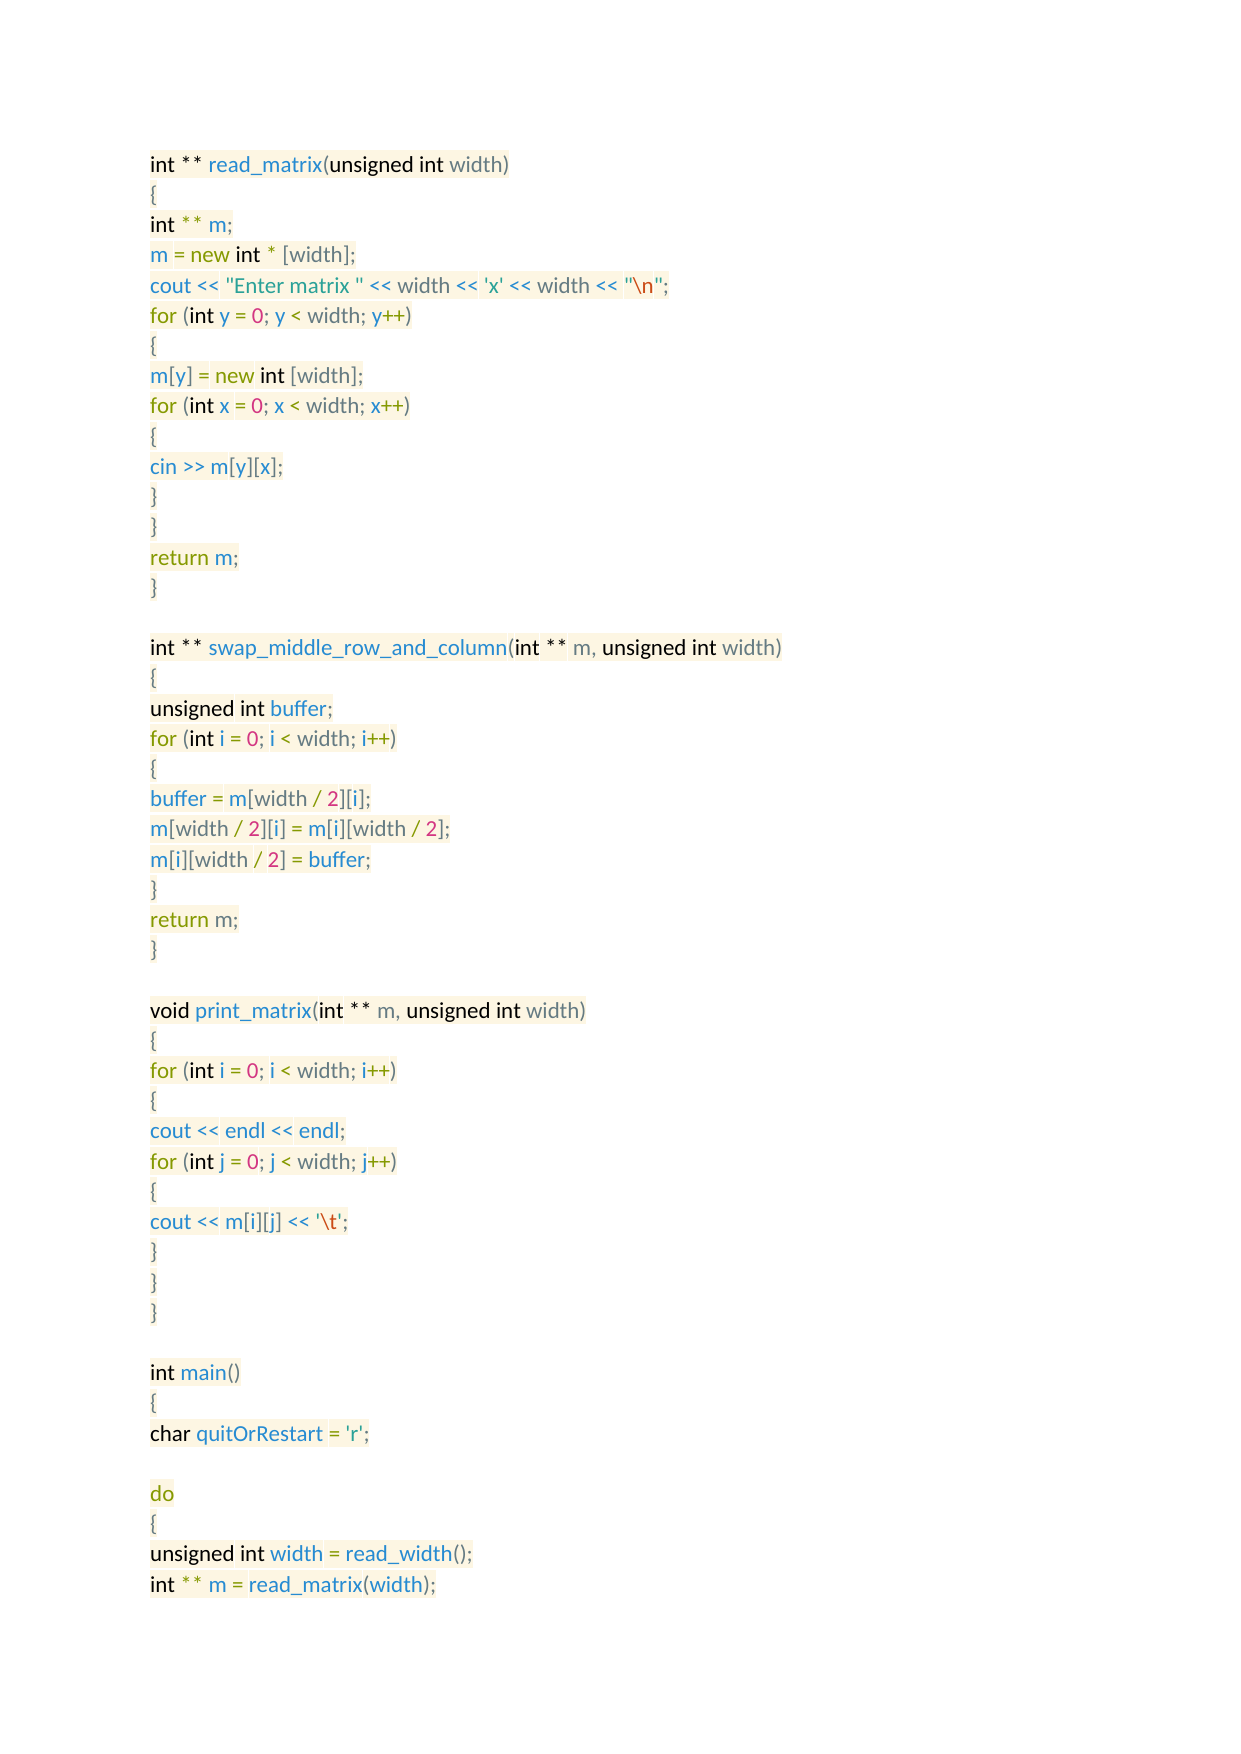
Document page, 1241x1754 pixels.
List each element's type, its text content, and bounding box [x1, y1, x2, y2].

text char quitOrRestart = 'r'; [150, 1419, 1090, 1447]
text unsigned int width = read_width(); [150, 1539, 1090, 1568]
text int ** m; [150, 210, 1090, 238]
text cout << "Enter matrix " << width << 'x' << width << "\n"; [150, 271, 1090, 299]
text void print_matrix(int ** m, unsigned int width) [150, 996, 1090, 1024]
text m[width / 2][i] = m[i][width / 2]; [150, 814, 1090, 843]
text int ** read_matrix(unsigned int width) [150, 150, 1090, 178]
text { [150, 1026, 1090, 1054]
text { [150, 1177, 1090, 1205]
text return m; [150, 543, 1090, 571]
text for (int i = 0; i < width; i++) [150, 1056, 1090, 1084]
text { [150, 1086, 1090, 1114]
text int ** m = read_matrix(width); [150, 1570, 1090, 1598]
text m[y] = new int [width]; [150, 361, 1090, 389]
text { [150, 331, 1090, 359]
text } [150, 482, 1090, 510]
text do [150, 1479, 1090, 1507]
text } [150, 875, 1090, 903]
text cin >> m[y][x]; [150, 452, 1090, 480]
text int main() [150, 1358, 1090, 1386]
text m = new int * [width]; [150, 241, 1090, 269]
text for (int x = 0; x < width; x++) [150, 392, 1090, 420]
text buffer = m[width / 2][i]; [150, 784, 1090, 812]
text { [150, 422, 1090, 450]
text unsigned int buffer; [150, 694, 1090, 722]
text cout << endl << endl; [150, 1117, 1090, 1145]
text int ** swap_middle_row_and_column(int ** m, unsigned int width) [150, 633, 1090, 661]
text { [150, 754, 1090, 782]
text { [150, 1509, 1090, 1537]
text { [150, 180, 1090, 208]
text m[i][width / 2] = buffer; [150, 845, 1090, 873]
text for (int y = 0; y < width; y++) [150, 301, 1090, 329]
text { [150, 663, 1090, 692]
text return m; [150, 905, 1090, 933]
text cout << m[i][j] << '\t'; [150, 1207, 1090, 1235]
text { [150, 1388, 1090, 1417]
text for (int j = 0; j < width; j++) [150, 1147, 1090, 1175]
text for (int i = 0; i < width; i++) [150, 724, 1090, 752]
text } [150, 512, 1090, 541]
text } [150, 1298, 1090, 1326]
text } [150, 573, 1090, 601]
text } [150, 935, 1090, 963]
text } [150, 1268, 1090, 1296]
text } [150, 1237, 1090, 1266]
